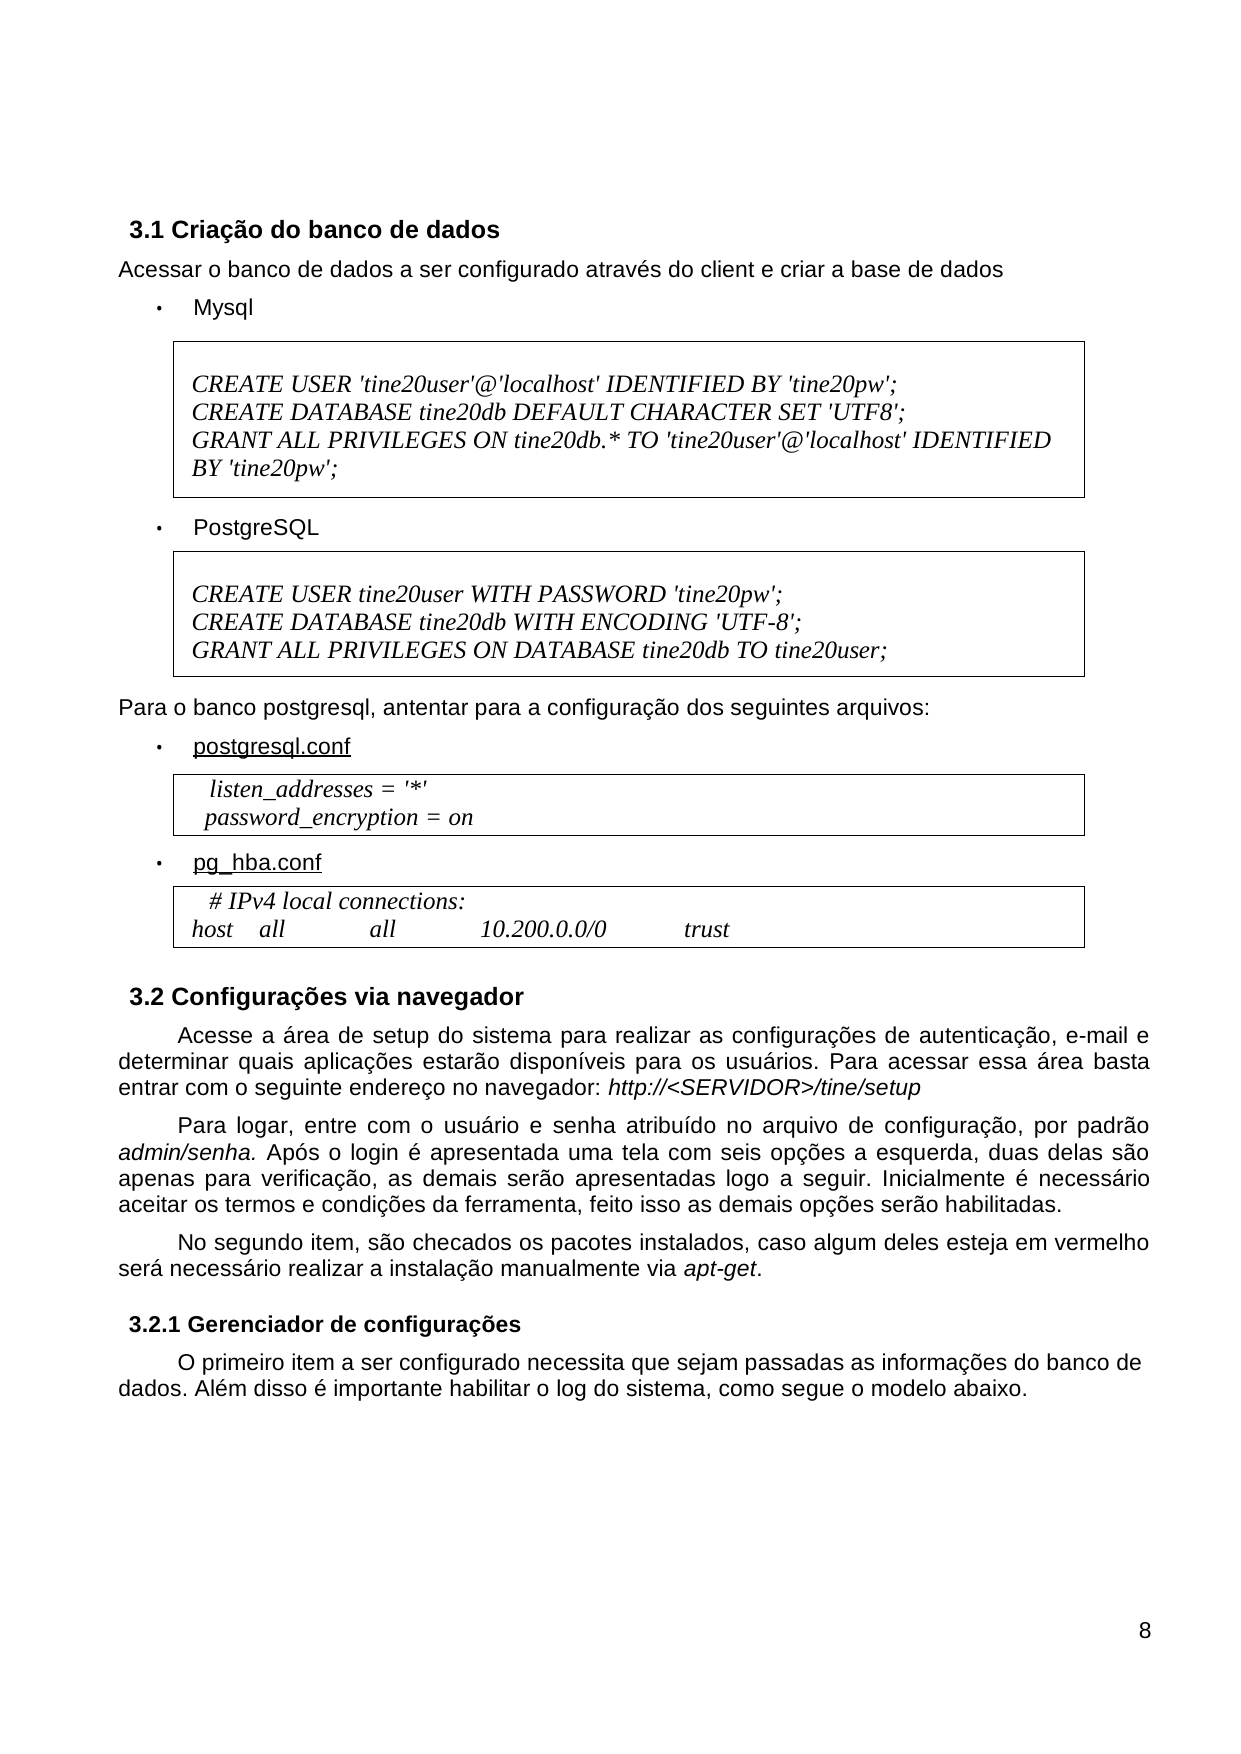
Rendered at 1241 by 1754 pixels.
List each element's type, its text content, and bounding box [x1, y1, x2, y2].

subtitle Configurações via navegador [122, 982, 1152, 1010]
text Para logar, entre com o usuário e senha atribuído no arquivo de configuração, por padrão admin/senha. Após o login é apresentada uma tela com seis opções a esquerda, duas delas são apenas para verificação, as demais serão apresentadas logo a seguir. Inicialmente é necessário aceitar os termos e condições da ferramenta, feito isso as demais opções serão habilitadas. [118, 1113, 1152, 1217]
list postgresql.conf [156, 733, 1152, 760]
text Acesse a área de setup do sistema para realizar as configurações de autenticação, e-mail e determinar quais aplicações estarão disponíveis para os usuários. Para acessar essa área basta entrar com o seguinte endereço no navegador: http://<SERVIDOR>/tine/setup [118, 1022, 1152, 1100]
text Para o banco postgresql, antentar para a configuração dos seguintes arquivos: [118, 694, 1152, 721]
subtitle Criação do banco de dados [122, 216, 1152, 244]
list pg_hba.conf [156, 849, 1152, 876]
text No segundo item, são checados os pacotes instalados, caso algum deles esteja em vermelho será necessário realizar a instalação manualmente via apt-get. [118, 1229, 1152, 1282]
subtitle Gerenciador de configurações [122, 1311, 1152, 1337]
text O primeiro item a ser configurado necessita que sejam passadas as informações do banco de dados. Além disso é importante habilitar o log do sistema, como segue o modelo abaixo. [118, 1349, 1152, 1401]
text Acessar o banco de dados a ser configurado através do client e criar a base de dados [118, 256, 1152, 282]
list PostgreSQL [156, 514, 1152, 540]
list Mysql [156, 294, 1152, 321]
